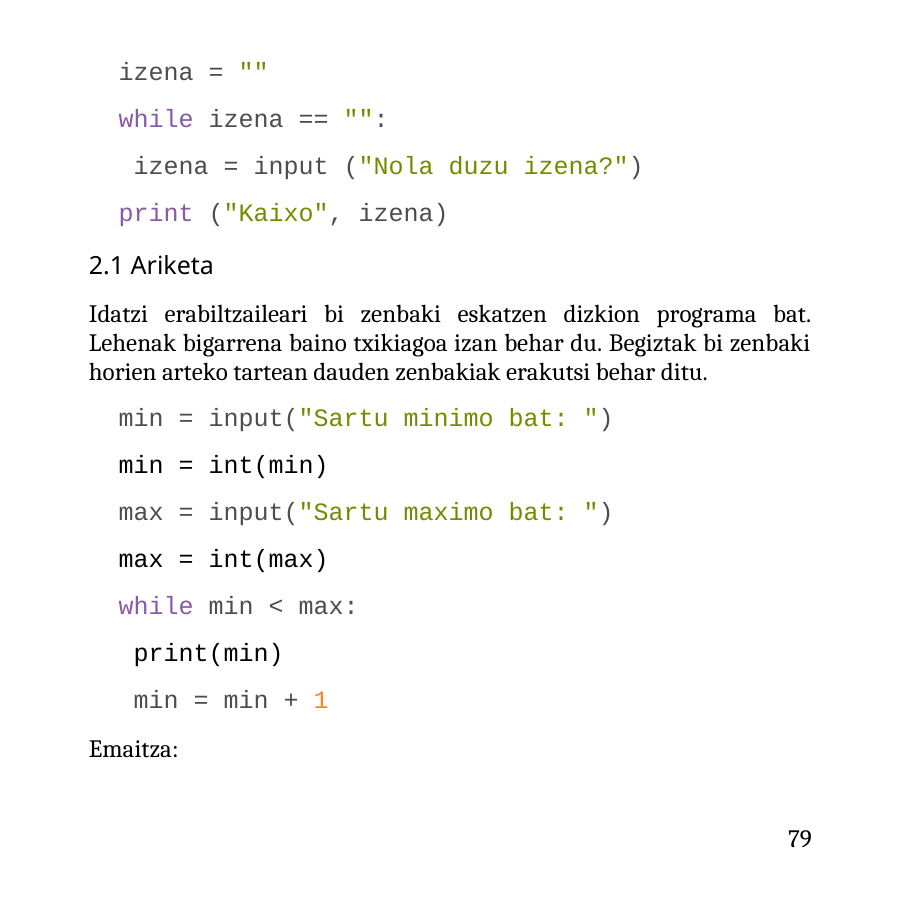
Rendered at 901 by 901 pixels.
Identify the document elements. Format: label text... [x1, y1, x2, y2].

text min = min + 1 [118, 688, 811, 716]
text while izena == "": [118, 106, 811, 134]
text Emaitza: [89, 735, 811, 763]
text min = input("Sartu minimo bat: ") [118, 405, 811, 433]
text while min < max: [118, 593, 811, 622]
text max = input("Sartu maximo bat: ") [118, 499, 811, 528]
text Idatzi erabiltzaileari bi zenbaki eskatzen dizkion programa bat. Lehenak bigarrena baino txikiagoa izan behar du. Begiztak bi zenbaki horien arteko tartean dauden zenbakiak erakutsi behar ditu. [89, 300, 811, 386]
text print(min) [118, 641, 811, 669]
text max = int(max) [118, 546, 811, 575]
text print ("Kaixo", izena) [118, 200, 811, 229]
text izena = "" [118, 59, 811, 87]
text min = int(min) [118, 452, 811, 481]
text 2.1 Ariketa [89, 247, 811, 281]
text izena = input ("Nola duzu izena?") [118, 153, 811, 182]
